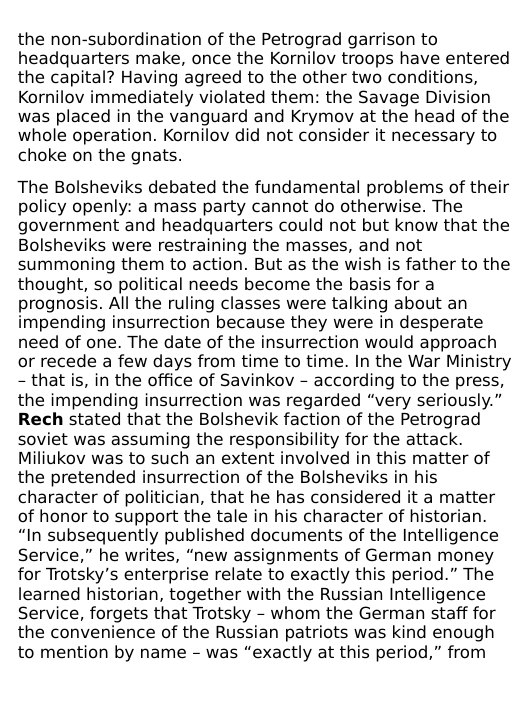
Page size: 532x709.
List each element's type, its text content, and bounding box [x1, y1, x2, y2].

text the non-subordination of the Petrograd garrison to headquarters make, once the Kornilov troops have entered the capital? Having agreed to the other two conditions, Kornilov immediately violated them: the Savage Division was placed in the vanguard and Krymov at the head of the whole operation. Kornilov did not consider it necessary to choke on the gnats. [18, 29, 514, 165]
text The Bolsheviks debated the fundamental problems of their policy openly: a mass party cannot do otherwise. The government and headquarters could not but know that the Bolsheviks were restraining the masses, and not summoning them to action. But as the wish is father to the thought, so political needs become the basis for a prognosis. All the ruling classes were talking about an impending insurrection because they were in desperate need of one. The date of the insurrection would approach or recede a few days from time to time. In the War Ministry – that is, in the office of Savinkov – according to the press, the impending insurrection was regarded “very seriously.” Rech stated that the Bolshevik faction of the Petrograd soviet was assuming the responsibility for the attack. Miliukov was to such an extent involved in this matter of the pretended insurrection of the Bolsheviks in his character of politician, that he has considered it a matter of honor to support the tale in his character of historian. “In subsequently published documents of the Intelligence Service,” he writes, “new assignments of German money for Trotsky’s enterprise relate to exactly this period.” The learned historian, together with the Russian Intelligence Service, forgets that Trotsky – whom the German staff for the convenience of the Russian patriots was kind enough to mention by name – was “exactly at this period,” from [18, 178, 514, 662]
